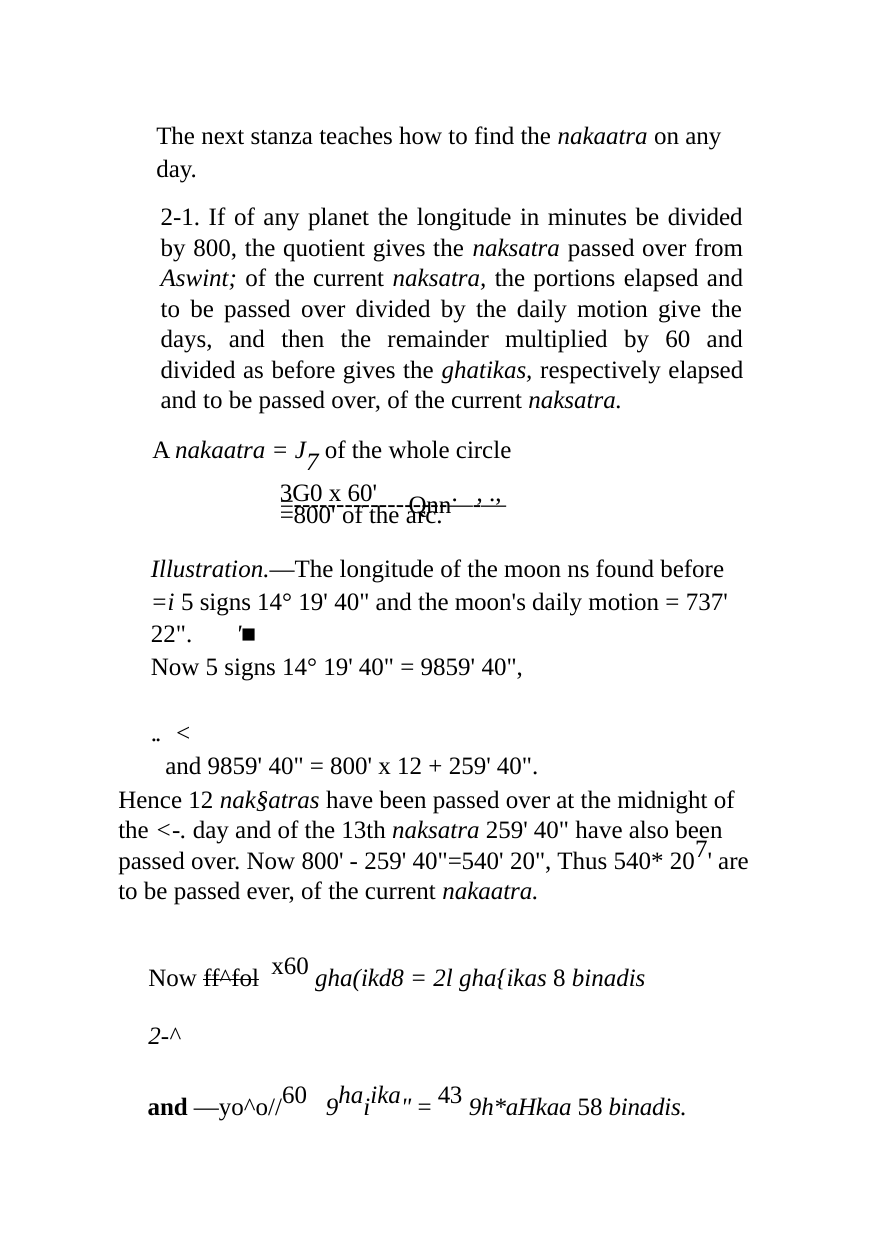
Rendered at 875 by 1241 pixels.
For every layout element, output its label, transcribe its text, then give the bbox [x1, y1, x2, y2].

text 3G0 x 60' Qnn. , ., = —-— =800' of the arc. [279, 493, 532, 526]
text A nakaatra = J7 of the whole circle [152, 435, 756, 476]
text and —yo^o//60 9haiika" = 43 9h*aHkaa 58 binadis. [147, 1080, 756, 1121]
text Hence 12 nak§atras have been passed over at the midnight of the <-. day and of the 13th naksatra 259' 40" have also been passed over. Now 800' - 259' 40"=540' 20", Thus 540* 207' are to be passed ever, of the current nakaatra. [118, 784, 756, 906]
text 2-1. If of any planet the longitude in minutes be divided by 800, the quotient gives the naksatra passed over from Aswint; of the current naksatra, the portions elapsed and to be passed over divided by the daily motion give the days, and then the remainder multiplied by 60 and divided as before gives the ghatikas, respectively elapsed and to be passed over, of the current naksatra. [160, 201, 743, 415]
text The next stanza teaches how to find the nakaatra on any day. [156, 118, 756, 184]
text Now ff^fol x60 gha(ikd8 = 2l gha{ikas 8 binadis 2-^ [148, 951, 756, 1049]
text Illustration.—The longitude of the moon ns found before =i 5 signs 14° 19' 40" and the moon's daily motion = 737' 22". '■ Now 5 signs 14° 19' 40" = 9859' 40", .. < [151, 551, 756, 748]
text and 9859' 40" = 800' x 12 + 259' 40". [165, 748, 756, 781]
